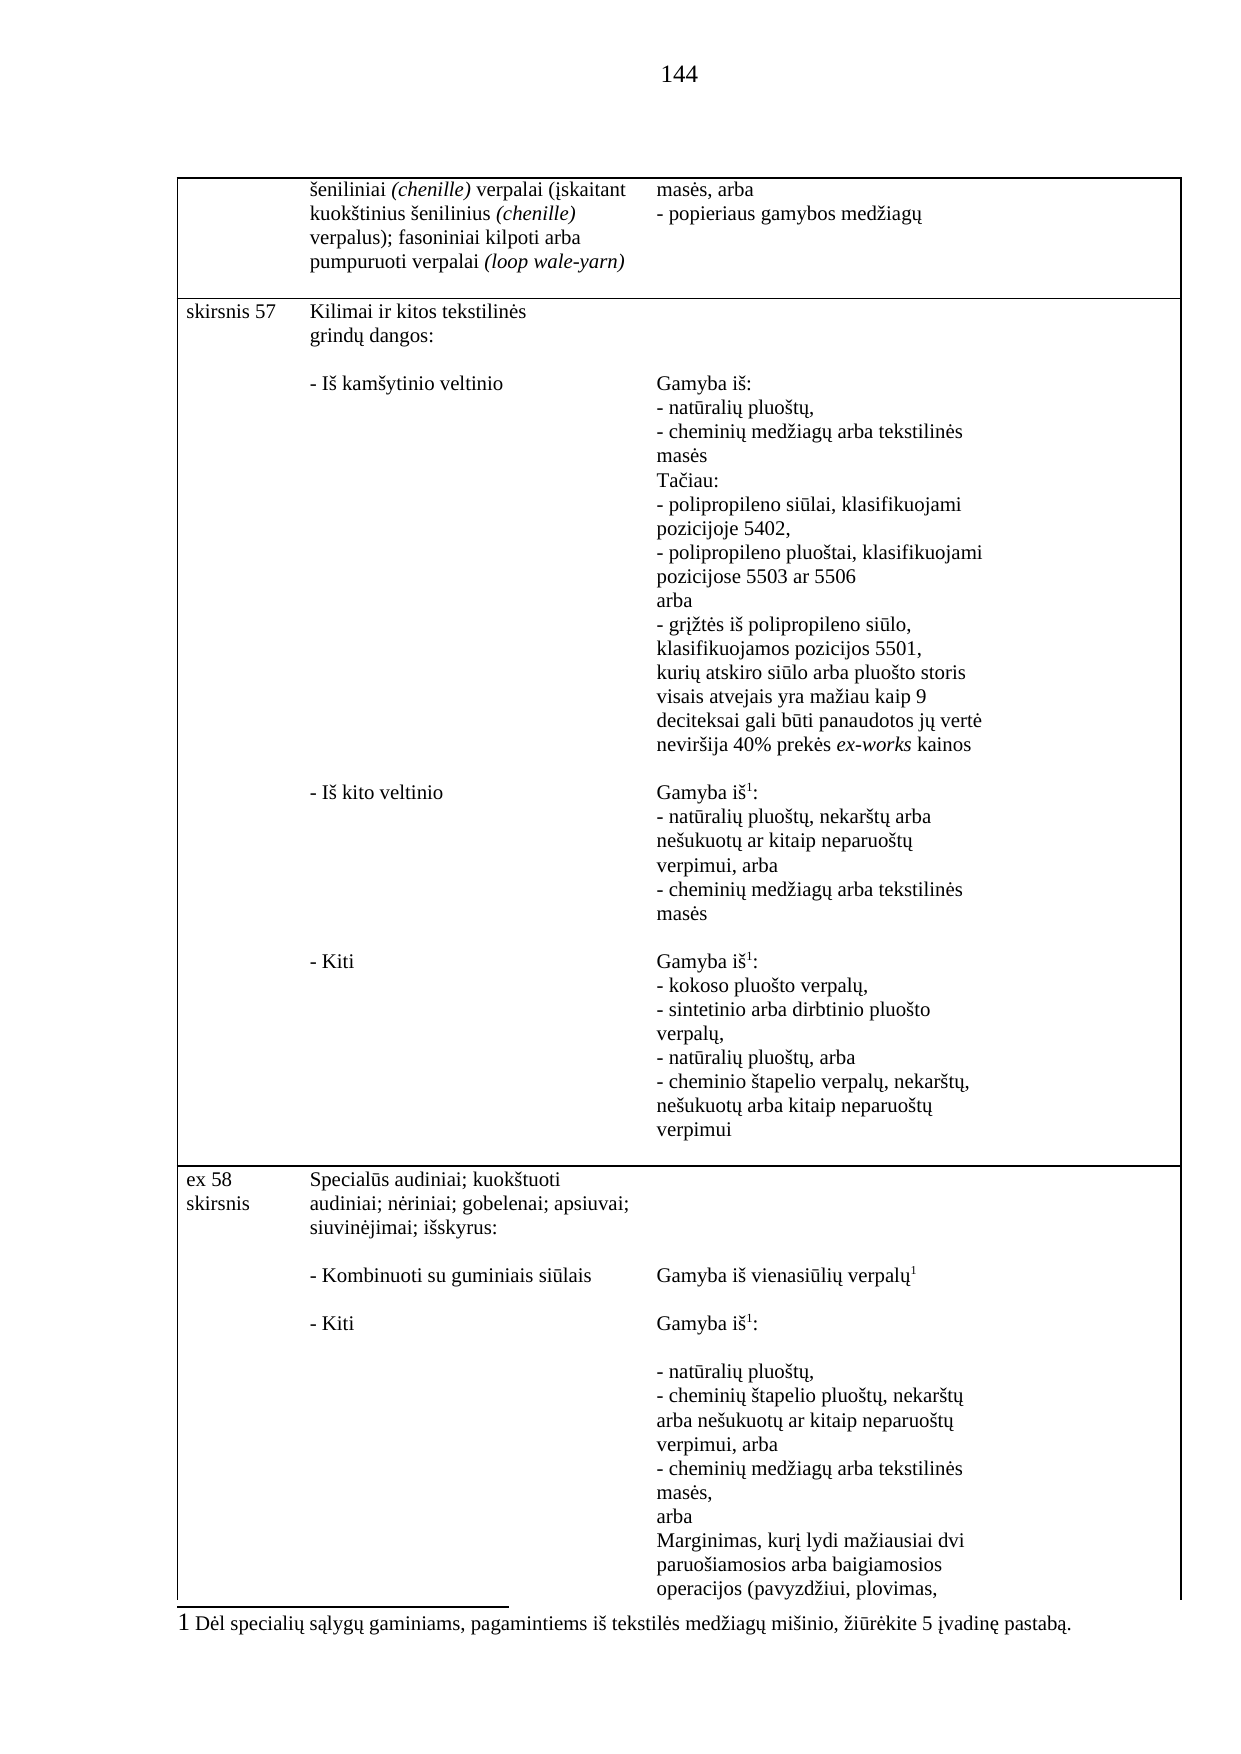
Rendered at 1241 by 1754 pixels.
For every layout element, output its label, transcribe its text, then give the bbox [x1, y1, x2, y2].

table_cell [178, 949, 301, 973]
table_cell [1000, 804, 1180, 877]
table_cell Kilimai ir kitos tekstilinės grindų dangos: [301, 299, 647, 371]
table_cell [178, 1045, 301, 1069]
table_cell Specialūs audiniai; kuokštuoti audiniai; nėriniai; gobelenai; apsiuvai; siuvinėjimai; išskyrus: [301, 1167, 647, 1263]
table_cell Tačiau: - polipropileno siūlai, klasifikuojami pozicijoje 5402, - polipropileno pluoštai, klasifikuojami pozicijose 5503 ar 5506 arba - grįžtės iš polipropileno siūlo, klasifikuojamos pozicijos 5501, [648, 468, 999, 660]
table_cell - cheminio štapelio verpalų, nekarštų, nešukuotų arba kitaip neparuoštų verpimui [648, 1069, 999, 1165]
table_cell [1000, 468, 1180, 660]
table_cell [1000, 1263, 1180, 1311]
table_cell - Iš kamšytinio veltinio [301, 371, 647, 467]
table_cell [1000, 1504, 1180, 1600]
table_cell [301, 1069, 647, 1165]
table_cell masės, arba - popieriaus gamybos medžiagų [648, 179, 999, 297]
table_cell [1000, 780, 1180, 804]
table_cell [301, 1504, 647, 1600]
table_cell [1000, 877, 1180, 949]
table_cell [178, 468, 301, 660]
table_cell [178, 1311, 301, 1359]
table_cell arba Marginimas, kurį lydi mažiausiai dvi paruošiamosios arba baigiamosios operacijos (pavyzdžiui, plovimas, [648, 1504, 999, 1600]
table_cell [1000, 1311, 1180, 1359]
table_cell [178, 780, 301, 804]
table_cell [178, 804, 301, 877]
table_cell [178, 179, 301, 297]
table_cell - cheminių medžiagų arba tekstilinės masės, [648, 1456, 999, 1504]
table_cell Gamyba iš1: [648, 949, 999, 973]
table_cell - natūralių pluoštų, - cheminių štapelio pluoštų, nekarštų arba nešukuotų ar kitaip neparuoštų verpimui, arba [648, 1359, 999, 1456]
table_cell [1000, 1456, 1180, 1504]
table_cell [1000, 1359, 1180, 1456]
table_cell - Kombinuoti su guminiais siūlais [301, 1263, 647, 1311]
table_cell [178, 371, 301, 467]
table_cell [1000, 371, 1180, 467]
table_cell - Kiti [301, 949, 647, 973]
table_cell - natūralių pluoštų, nekarštų arba nešukuotų ar kitaip neparuoštų verpimui, arba [648, 804, 999, 877]
table_cell [301, 804, 647, 877]
table_cell [1000, 1045, 1180, 1069]
table_cell [178, 1456, 301, 1504]
table_cell [178, 997, 301, 1045]
table_cell skirsnis 57 [178, 299, 301, 371]
table_cell [301, 877, 647, 949]
table_cell - Iš kito veltinio [301, 780, 647, 804]
table_cell [178, 1069, 301, 1165]
table_cell [178, 1359, 301, 1456]
table_cell - natūralių pluoštų, arba [648, 1045, 999, 1069]
table_cell [301, 1359, 647, 1456]
table_cell Gamyba iš: - natūralių pluoštų, - cheminių medžiagų arba tekstilinės masės [648, 371, 999, 467]
table_cell [1000, 1069, 1180, 1165]
table_cell [178, 1504, 301, 1600]
table_cell [301, 973, 647, 997]
table_cell [1000, 660, 1180, 780]
table_cell [648, 299, 999, 371]
table_cell [178, 1263, 301, 1311]
table_cell [1000, 1167, 1180, 1263]
table_cell [301, 1045, 647, 1069]
table_cell - kokoso pluošto verpalų, [648, 973, 999, 997]
table_cell Gamyba iš1: [648, 780, 999, 804]
table_cell [178, 877, 301, 949]
table_cell [178, 973, 301, 997]
table_cell Gamyba iš vienasiūlių verpalų [648, 1263, 999, 1311]
table_cell - Kiti [301, 1311, 647, 1359]
table_cell [301, 997, 647, 1045]
table_cell - sintetinio arba dirbtinio pluošto verpalų, [648, 997, 999, 1045]
table_cell ex 58 skirsnis [178, 1167, 301, 1263]
table_cell [301, 1456, 647, 1504]
table_cell [178, 660, 301, 780]
table_cell šeniliniai (chenille) verpalai (įskaitant kuokštinius šenilinius (chenille) verpalus); fasoniniai kilpoti arba pumpuruoti verpalai (loop wale-yarn) [301, 179, 647, 297]
table_cell [1000, 997, 1180, 1045]
table_cell [1000, 179, 1180, 297]
table_cell [648, 1167, 999, 1263]
table_cell Gamyba iš1: [648, 1311, 999, 1359]
table_cell [301, 660, 647, 780]
table_cell [301, 468, 647, 660]
table_cell kurių atskiro siūlo arba pluošto storis visais atvejais yra mažiau kaip 9 deciteksai gali būti panaudotos jų vertė neviršija 40% prekės ex-works kainos [648, 660, 999, 780]
table_cell [1000, 949, 1180, 973]
table_cell - cheminių medžiagų arba tekstilinės masės [648, 877, 999, 949]
table_cell [1000, 973, 1180, 997]
table_cell [1000, 299, 1180, 371]
